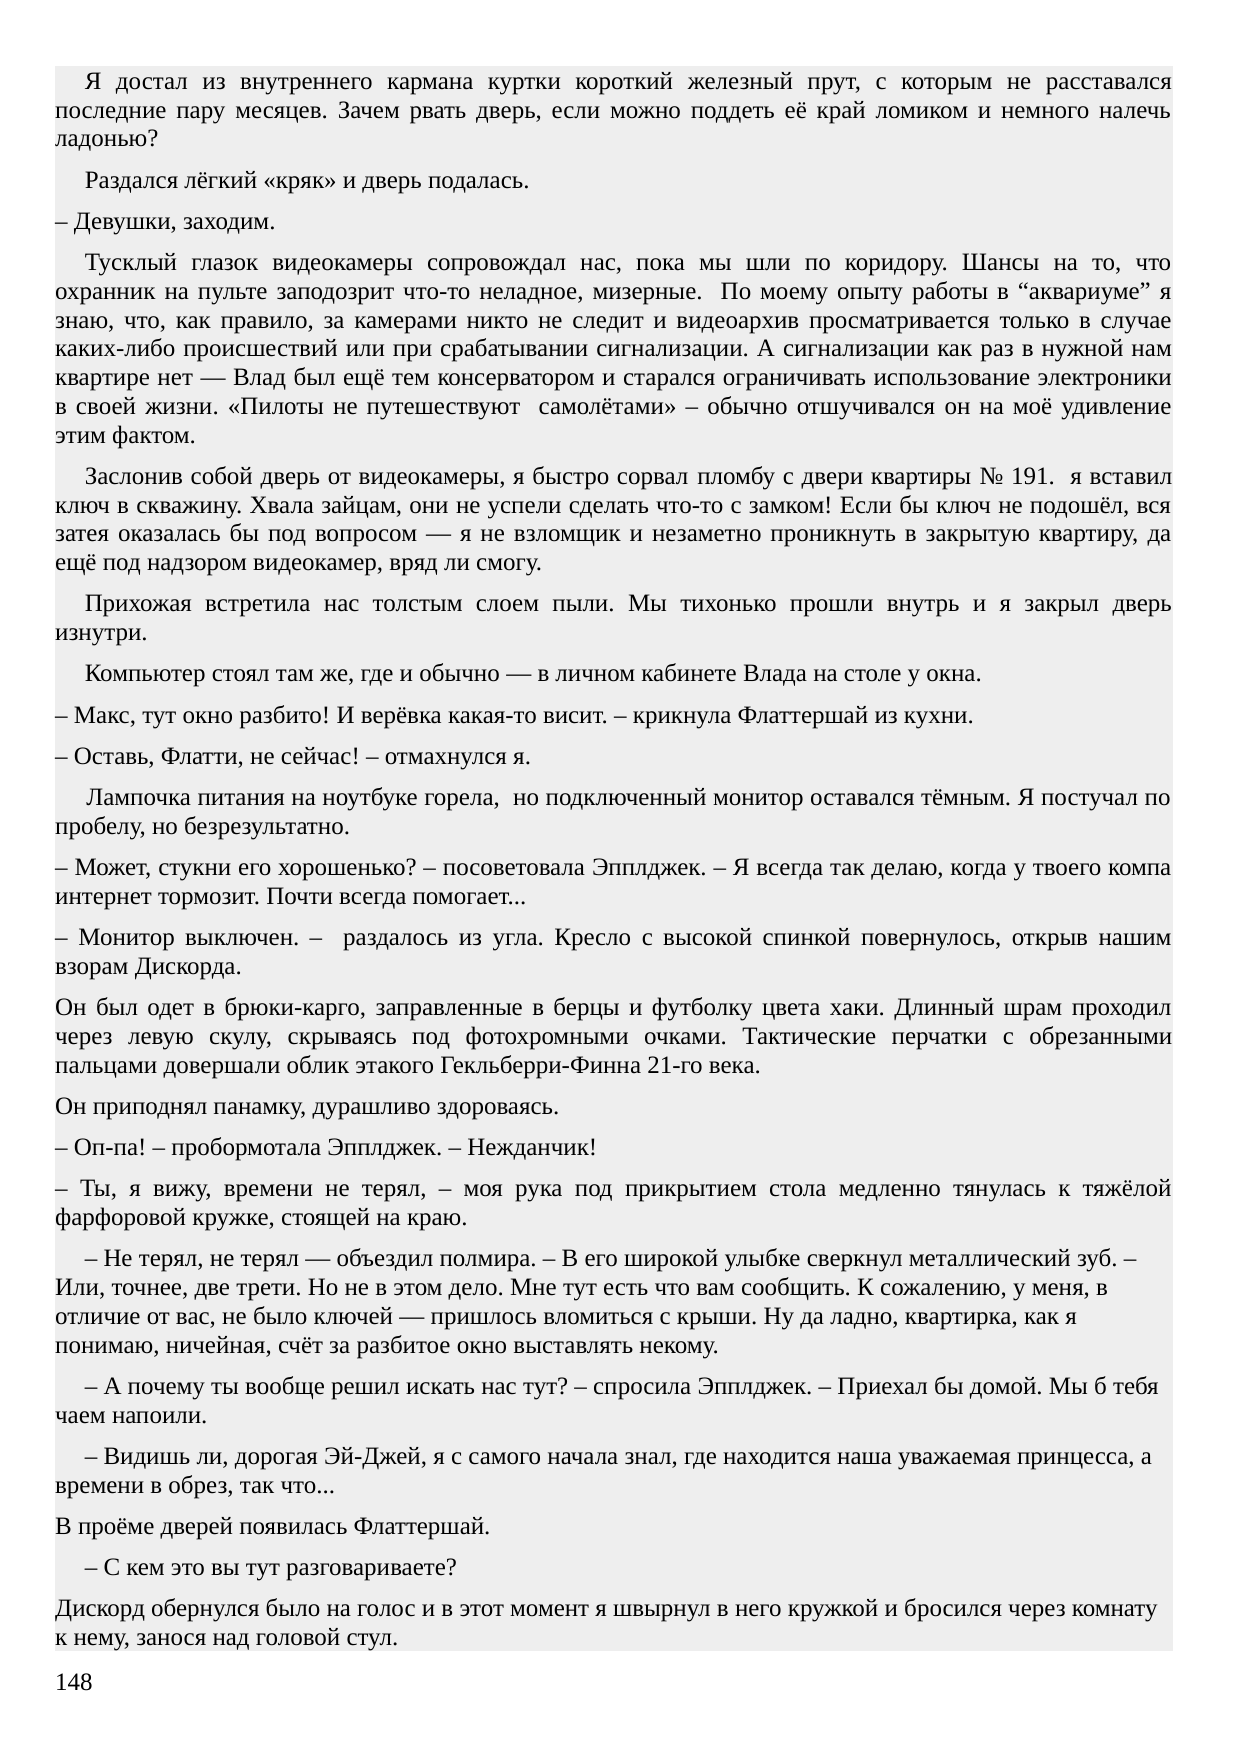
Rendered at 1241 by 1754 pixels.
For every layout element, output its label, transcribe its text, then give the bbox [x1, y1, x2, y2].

text – Оп-па! – пробормотала Эпплджек. – Нежданчик! [55, 1132, 1173, 1161]
text – Макс, тут окно разбито! И верёвка какая-то висит. – крикнула Флаттершай из кухни. [55, 700, 1173, 728]
text Раздался лёгкий «кряк» и дверь подалась. [55, 165, 1173, 193]
text Я достал из внутреннего кармана куртки короткий железный прут, с которым не расставался последние пару месяцев. Зачем рвать дверь, если можно поддеть её край ломиком и немного налечь ладонью? [55, 66, 1173, 152]
text – С кем это вы тут разговариваете? [55, 1552, 1173, 1581]
text Лампочка питания на ноутбуке горела, но подключенный монитор оставался тёмным. Я постучал по пробелу, но безрезультатно. [55, 782, 1173, 840]
text Он был одет в брюки-карго, заправленные в берцы и футболку цвета хаки. Длинный шрам проходил через левую скулу, скрываясь под фотохромными очками. Тактические перчатки с обрезанными пальцами довершали облик этакого Гекльберри-Финна 21-го века. [55, 992, 1173, 1078]
text Компьютер стоял там же, где и обычно — в личном кабинете Влада на столе у окна. [55, 658, 1173, 687]
text – Оставь, Флатти, не сейчас! – отмахнулся я. [55, 741, 1173, 770]
text – Не терял, не терял — объездил полмира. – В его широкой улыбке сверкнул металлический зуб. – Или, точнее, две трети. Но не в этом дело. Мне тут есть что вам сообщить. К сожалению, у меня, в отличие от вас, не было ключей — пришлось вломиться с крыши. Ну да ладно, квартирка, как я понимаю, ничейная, счёт за разбитое окно выставлять некому. [55, 1243, 1173, 1358]
list Дискорд обернулся было на голос и в этот момент я швырнул в него кружкой и бросился через комнату к нему, занося над головой стул. [55, 1593, 1173, 1651]
text – Монитор выключен. – раздалось из угла. Кресло с высокой спинкой повернулось, открыв нашим взорам Дискорда. [55, 922, 1173, 980]
text – Может, стукни его хорошенько? – посоветовала Эпплджек. – Я всегда так делаю, когда у твоего компа интернет тормозит. Почти всегда помогает... [55, 852, 1173, 910]
text Тусклый глазок видеокамеры сопровождал нас, пока мы шли по коридору. Шансы на то, что охранник на пульте заподозрит что-то неладное, мизерные. По моему опыту работы в “аквариуме” я знаю, что, как правило, за камерами никто не следит и видеоархив просматривается только в случае каких-либо происшествий или при срабатывании сигнализации. А сигнализации как раз в нужной нам квартире нет — Влад был ещё тем консерватором и старался ограничивать использование электроники в своей жизни. «Пилоты не путешествуют самолётами» – обычно отшучивался он на моё удивление этим фактом. [55, 247, 1173, 448]
text Он приподнял панамку, дурашливо здороваясь. [55, 1091, 1173, 1120]
text – Ты, я вижу, времени не терял, – моя рука под прикрытием стола медленно тянулась к тяжёлой фарфоровой кружке, стоящей на краю. [55, 1173, 1173, 1231]
text Заслонив собой дверь от видеокамеры, я быстро сорвал пломбу с двери квартиры № 191. я вставил ключ в скважину. Хвала зайцам, они не успели сделать что-то с замком! Если бы ключ не подошёл, вся затея оказалась бы под вопросом — я не взломщик и незаметно проникнуть в закрытую квартиру, да ещё под надзором видеокамер, вряд ли смогу. [55, 461, 1173, 576]
text – Видишь ли, дорогая Эй-Джей, я с самого начала знал, где находится наша уважаемая принцесса, а времени в обрез, так что... [55, 1441, 1173, 1498]
text – А почему ты вообще решил искать нас тут? – спросила Эпплджек. – Приехал бы домой. Мы б тебя чаем напоили. [55, 1371, 1173, 1428]
text – Девушки, заходим. [55, 206, 1173, 235]
text В проёме дверей появилась Флаттершай. [55, 1511, 1173, 1540]
text Прихожая встретила нас толстым слоем пыли. Мы тихонько прошли внутрь и я закрыл дверь изнутри. [55, 588, 1173, 646]
